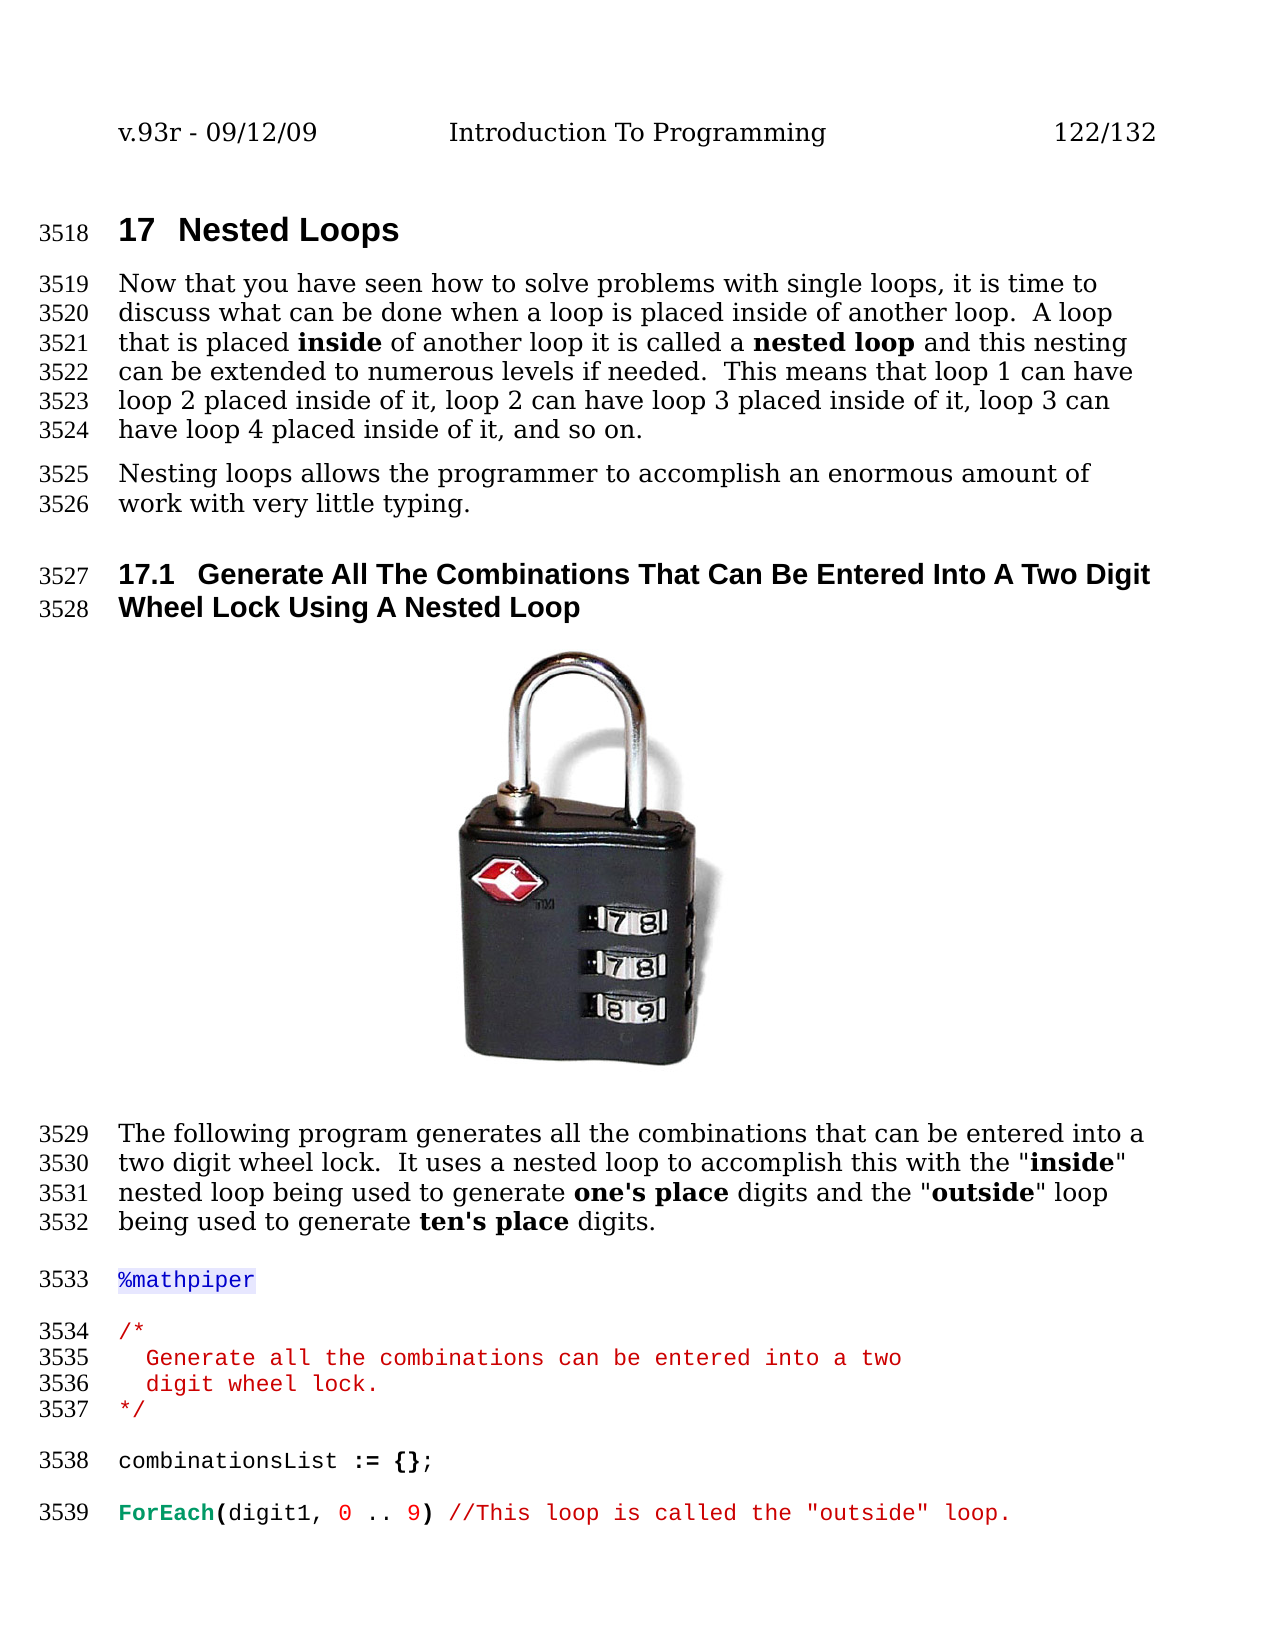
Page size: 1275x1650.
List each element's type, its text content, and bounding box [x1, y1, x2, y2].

picture [448, 642, 731, 1075]
text digit wheel lock. [118, 1372, 1157, 1398]
subtitle Generate All The Combinations That Can Be Entered Into A Two Digit Wheel Lock Using A Nested Loop [118, 557, 1157, 624]
text /* [118, 1320, 1157, 1346]
text %mathpiper [118, 1268, 1157, 1294]
subtitle Nested Loops [118, 210, 1157, 248]
text */ [118, 1398, 1157, 1424]
text The following program generates all the combinations that can be entered into a two digit wheel lock. It uses a nested loop to accomplish this with the "inside" nested loop being used to generate one's place digits and the "outside" loop being used to generate ten's place digits. [118, 1119, 1157, 1236]
text Generate all the combinations can be entered into a two [118, 1346, 1157, 1372]
text combinationsList := {}; [118, 1450, 1157, 1476]
text Now that you have seen how to solve problems with single loops, it is time to discuss what can be done when a loop is placed inside of another loop. A loop that is placed inside of another loop it is called a nested loop and this nesting can be extended to numerous levels if needed. This means that loop 1 can have loop 2 placed inside of it, loop 2 can have loop 3 placed inside of it, loop 3 can have loop 4 placed inside of it, and so on. [118, 269, 1157, 444]
text Nesting loops allows the programmer to accomplish an enormous amount of work with very little typing. [118, 459, 1157, 518]
text ForEach(digit1, 0 .. 9) //This loop is called the "outside" loop. [118, 1502, 1157, 1528]
